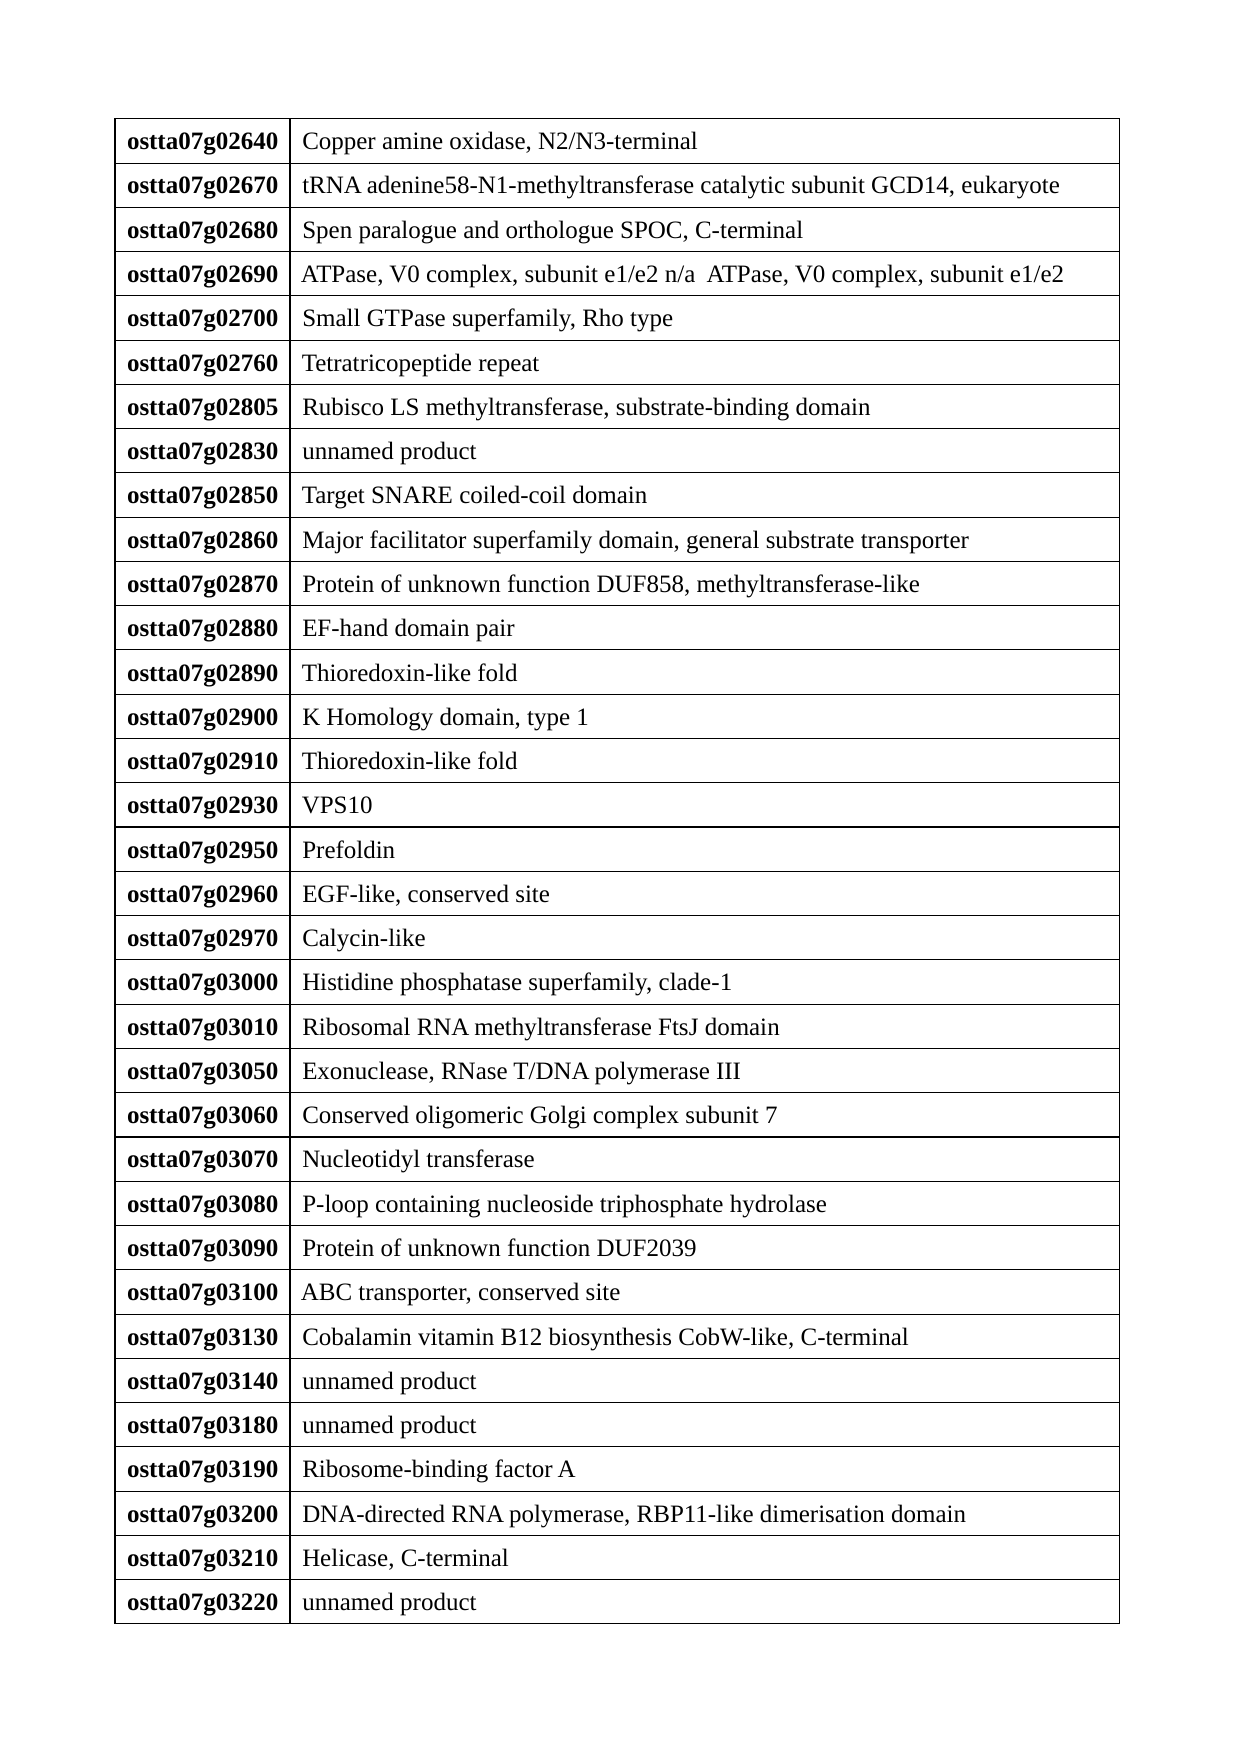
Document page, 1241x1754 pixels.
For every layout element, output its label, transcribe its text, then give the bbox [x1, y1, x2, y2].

table_cell Nucleotidyl transferase [291, 1138, 1119, 1181]
table_cell Spen paralogue and orthologue SPOC, C-terminal [291, 208, 1119, 251]
table_cell tRNA adenine58-N1-methyltransferase catalytic subunit GCD14, eukaryote [291, 164, 1119, 207]
table_cell ostta07g03010 [116, 1005, 289, 1048]
table_cell Conserved oligomeric Golgi complex subunit 7 [291, 1093, 1119, 1136]
table_cell Cobalamin vitamin B12 biosynthesis CobW-like, C-terminal [291, 1315, 1119, 1358]
table_cell Ribosomal RNA methyltransferase FtsJ domain [291, 1005, 1119, 1048]
table_cell Target SNARE coiled-coil domain [291, 473, 1119, 517]
table_cell EF-hand domain pair [291, 606, 1119, 649]
table_cell ostta07g02690 [116, 252, 289, 295]
table_cell unnamed product [291, 1580, 1119, 1623]
table_cell Helicase, C-terminal [291, 1536, 1119, 1579]
table_cell Histidine phosphatase superfamily, clade-1 [291, 960, 1119, 1003]
table_cell ostta07g03060 [116, 1093, 289, 1136]
table_cell ostta07g02880 [116, 606, 289, 649]
table_cell unnamed product [291, 1359, 1119, 1402]
table_cell Copper amine oxidase, N2/N3-terminal [291, 119, 1119, 162]
table_cell ostta07g02830 [116, 429, 289, 472]
table_cell ostta07g02960 [116, 872, 289, 915]
table_cell ostta07g03070 [116, 1138, 289, 1181]
table_cell ostta07g02760 [116, 341, 289, 384]
table_cell ostta07g03080 [116, 1182, 289, 1225]
table_cell Ribosome-binding factor A [291, 1447, 1119, 1491]
table_cell ostta07g02890 [116, 650, 289, 694]
table_cell DNA-directed RNA polymerase, RBP11-like dimerisation domain [291, 1492, 1119, 1535]
table_cell ostta07g02670 [116, 164, 289, 207]
table_cell EGF-like, conserved site [291, 872, 1119, 915]
table_cell ABC transporter, conserved site [291, 1270, 1119, 1313]
table_cell ostta07g03140 [116, 1359, 289, 1402]
table_cell Protein of unknown function DUF2039 [291, 1226, 1119, 1269]
table_cell Thioredoxin-like fold [291, 650, 1119, 694]
table_cell ostta07g03090 [116, 1226, 289, 1269]
table_cell K Homology domain, type 1 [291, 695, 1119, 738]
table_cell ATPase, V0 complex, subunit e1/e2 n/a ATPase, V0 complex, subunit e1/e2 [291, 252, 1119, 295]
table_cell ostta07g03180 [116, 1403, 289, 1446]
table_cell Major facilitator superfamily domain, general substrate transporter [291, 518, 1119, 561]
table_cell P-loop containing nucleoside triphosphate hydrolase [291, 1182, 1119, 1225]
table_cell ostta07g03190 [116, 1447, 289, 1491]
table_cell ostta07g03100 [116, 1270, 289, 1313]
table_cell VPS10 [291, 783, 1119, 826]
table_cell Tetratricopeptide repeat [291, 341, 1119, 384]
table_cell unnamed product [291, 429, 1119, 472]
table_cell ostta07g02910 [116, 739, 289, 782]
table_cell ostta07g03130 [116, 1315, 289, 1358]
table_cell Calycin-like [291, 916, 1119, 959]
table_cell ostta07g02700 [116, 296, 289, 339]
table_cell ostta07g03200 [116, 1492, 289, 1535]
table_cell ostta07g02860 [116, 518, 289, 561]
table_cell unnamed product [291, 1403, 1119, 1446]
table_cell ostta07g02950 [116, 828, 289, 871]
table_cell Small GTPase superfamily, Rho type [291, 296, 1119, 339]
table_cell Exonuclease, RNase T/DNA polymerase III [291, 1049, 1119, 1092]
table_cell ostta07g02870 [116, 562, 289, 605]
table_cell ostta07g03000 [116, 960, 289, 1003]
table_cell ostta07g02850 [116, 473, 289, 517]
table_cell Protein of unknown function DUF858, methyltransferase-like [291, 562, 1119, 605]
table_cell ostta07g02900 [116, 695, 289, 738]
table_cell Rubisco LS methyltransferase, substrate-binding domain [291, 385, 1119, 428]
table_cell ostta07g02930 [116, 783, 289, 826]
table_cell Thioredoxin-like fold [291, 739, 1119, 782]
table_cell ostta07g02970 [116, 916, 289, 959]
table_cell ostta07g02680 [116, 208, 289, 251]
table_cell ostta07g03210 [116, 1536, 289, 1579]
table_cell ostta07g03220 [116, 1580, 289, 1623]
table_cell ostta07g03050 [116, 1049, 289, 1092]
table_cell Prefoldin [291, 828, 1119, 871]
table_cell ostta07g02640 [116, 119, 289, 162]
table_cell ostta07g02805 [116, 385, 289, 428]
